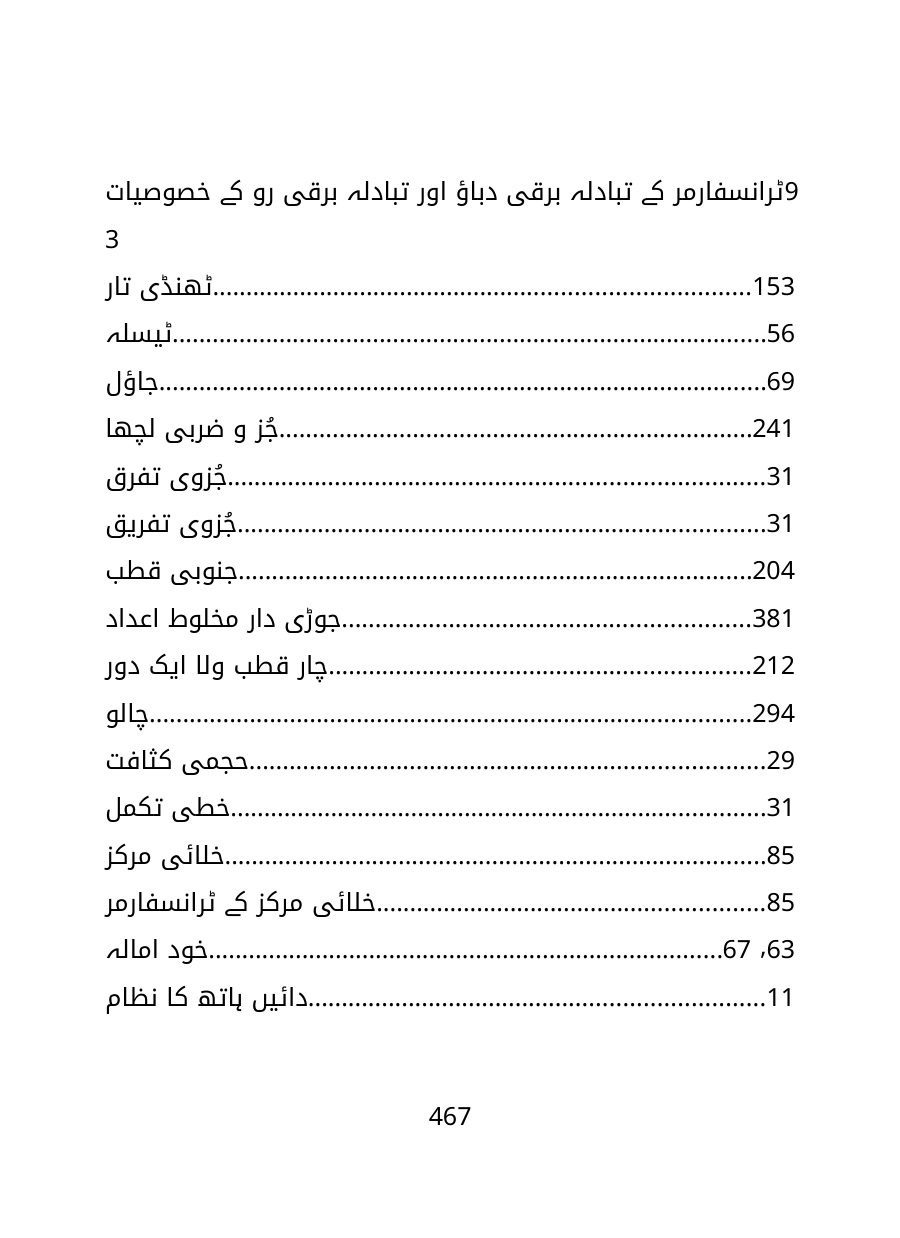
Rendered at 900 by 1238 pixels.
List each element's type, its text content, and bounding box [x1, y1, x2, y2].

text جاؤل 69 [105, 358, 795, 406]
text ٹیسلہ 56 [105, 311, 795, 358]
text خلائی مرکز 85 [105, 832, 795, 879]
text جنوبی قطب 204 [105, 548, 795, 595]
text خود امالہ 63, 67 [105, 927, 795, 974]
text چالو 294 [105, 690, 795, 737]
text ٹھنڈی تار 153 [105, 263, 795, 311]
text خطی تکمل 31 [105, 785, 795, 832]
text چار قطب ولا ایک دور 212 [105, 642, 795, 690]
text حجمی کثافت 29 [105, 737, 795, 785]
text ٹرانسفارمر کے تبادلہ برقی دباؤ اور تبادلہ برقی رو کے خصوصیات 93 [105, 168, 795, 263]
text جُز و ضربی لچھا 241 [105, 406, 795, 453]
text خلائی مرکز کے ٹرانسفارمر 85 [105, 879, 795, 927]
text دائیں ہاتھ کا نظام 11 [105, 974, 795, 1022]
text جُزوی تفریق 31 [105, 500, 795, 548]
text جُزوی تفرق 31 [105, 453, 795, 500]
text جوڑی دار مخلوط اعداد 381 [105, 595, 795, 642]
